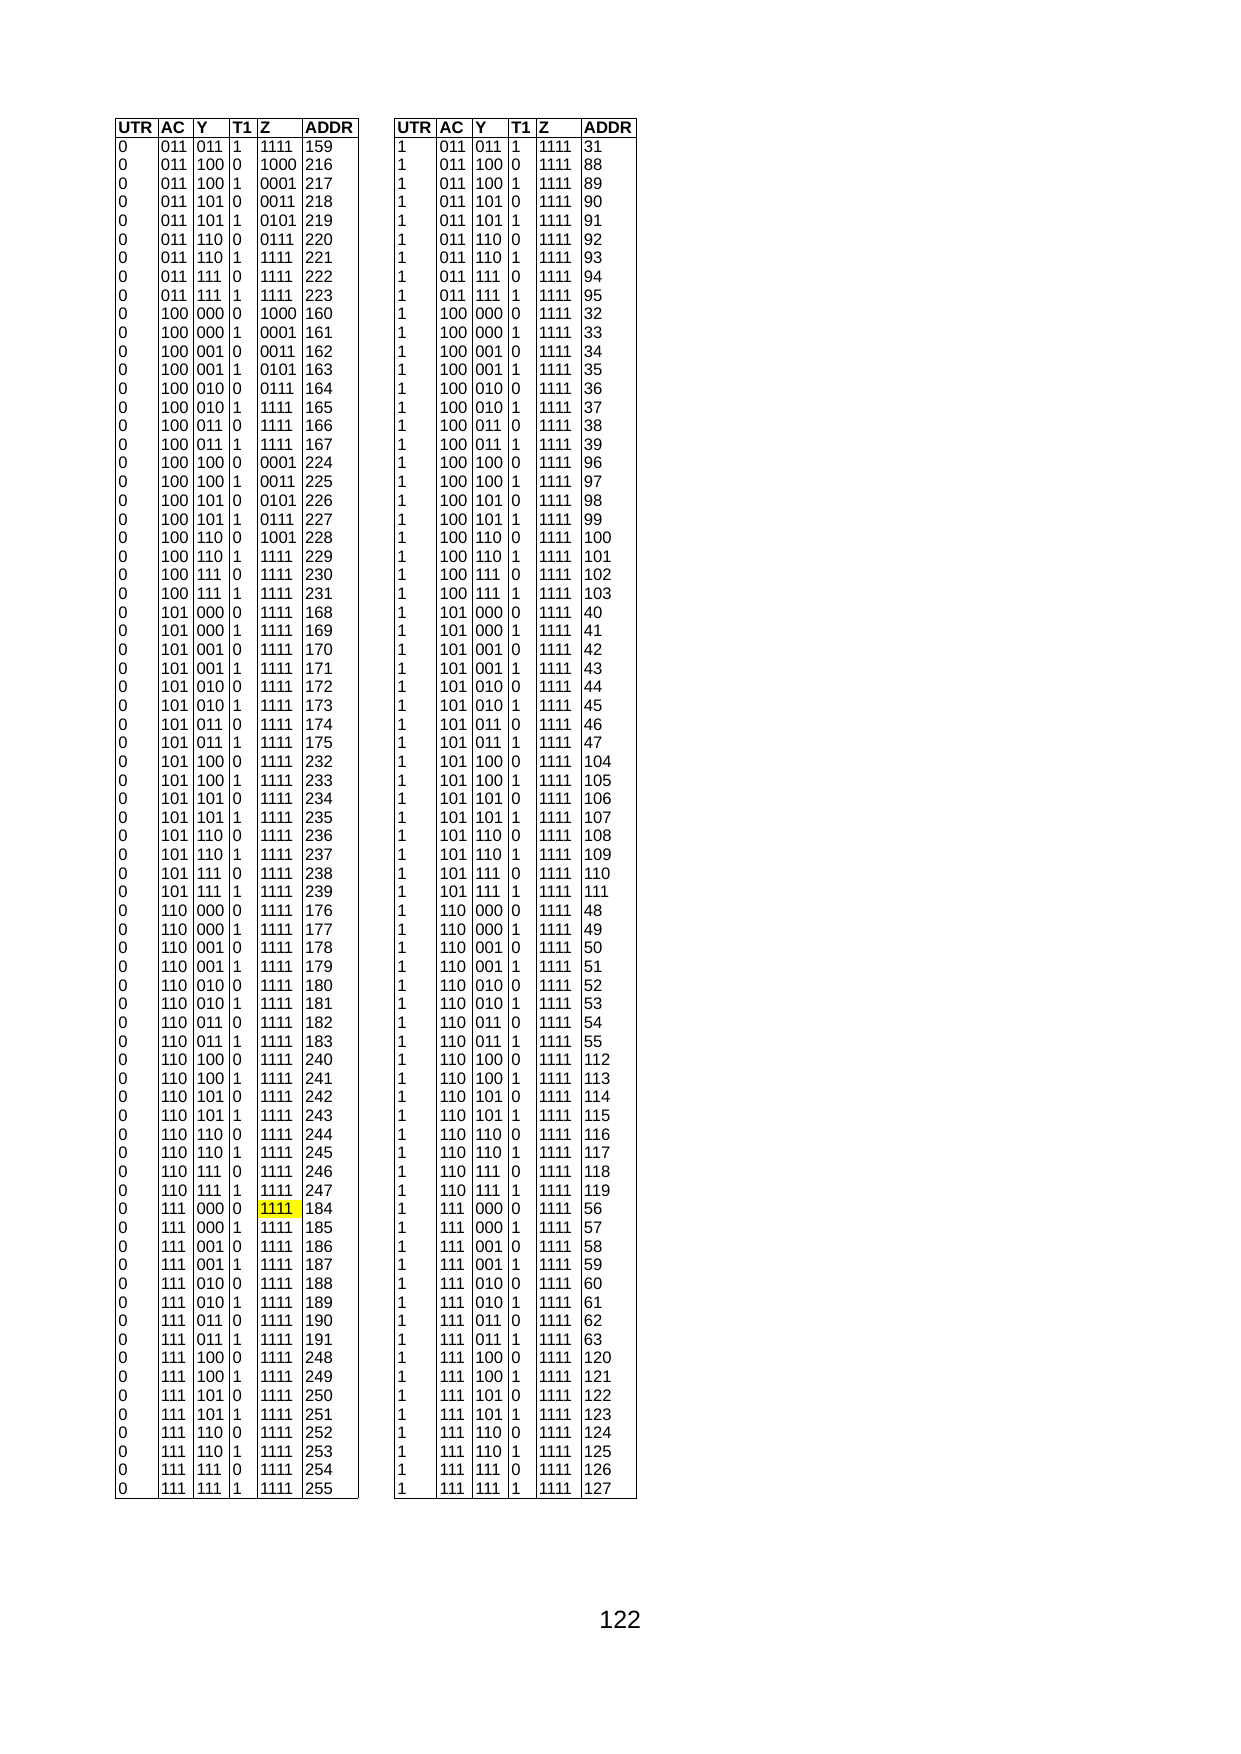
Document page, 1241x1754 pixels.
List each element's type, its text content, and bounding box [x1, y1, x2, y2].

table_cell 1111 [258, 622, 302, 640]
table_cell 1111 [537, 640, 581, 659]
table_cell 1111 [258, 584, 302, 603]
table_cell 0 [230, 603, 257, 622]
table_cell 000 [473, 603, 508, 622]
table_cell 100 [437, 361, 472, 379]
table_cell [359, 1013, 394, 1032]
table_cell 001 [473, 361, 508, 379]
table_cell 1111 [537, 379, 581, 398]
table_cell 1 [395, 640, 436, 659]
table_cell 1 [395, 1106, 436, 1125]
table_cell 0011 [258, 342, 302, 361]
table_cell 1 [395, 1237, 436, 1256]
table_cell 0 [116, 1106, 158, 1125]
table_header UTR [116, 119, 158, 137]
table_cell 111 [194, 1479, 229, 1498]
table_cell 216 [303, 156, 358, 174]
table_cell 0 [230, 752, 257, 771]
table_cell 167 [303, 435, 358, 454]
table_cell 0 [116, 1442, 158, 1461]
table_cell 1111 [537, 491, 581, 510]
table_cell 40 [582, 603, 636, 622]
table_cell 0 [116, 454, 158, 472]
table_cell 115 [582, 1106, 636, 1125]
table_cell 170 [303, 640, 358, 659]
table_cell 229 [303, 547, 358, 566]
table_cell 000 [473, 305, 508, 323]
table_cell 163 [303, 361, 358, 379]
table_cell 1111 [258, 566, 302, 584]
table_cell 0 [509, 1237, 536, 1256]
table_cell 0 [116, 1032, 158, 1051]
table_cell 1 [509, 1442, 536, 1461]
table_cell 0 [116, 156, 158, 174]
table_cell 0 [230, 1237, 257, 1256]
table_cell 1111 [537, 398, 581, 417]
table_cell 183 [303, 1032, 358, 1051]
table_cell 110 [582, 864, 636, 883]
table_cell 177 [303, 920, 358, 939]
table_cell 100 [159, 547, 193, 566]
table_cell 001 [473, 939, 508, 957]
table_cell 0 [116, 379, 158, 398]
table_cell 0 [116, 323, 158, 342]
table_cell 1 [509, 510, 536, 528]
table_cell 000 [194, 920, 229, 939]
table_cell 1111 [537, 547, 581, 566]
table_cell 1111 [537, 957, 581, 976]
table_cell 1 [395, 790, 436, 808]
table_cell 010 [194, 995, 229, 1013]
table_cell 111 [194, 864, 229, 883]
table_cell 100 [437, 379, 472, 398]
table_cell 110 [159, 1125, 193, 1144]
table_cell [359, 305, 394, 323]
table_cell 0 [509, 268, 536, 286]
table_cell 0 [116, 976, 158, 994]
table_cell 1111 [258, 734, 302, 752]
table_cell 0 [230, 1386, 257, 1405]
table_cell 001 [194, 1256, 229, 1274]
table_cell 011 [194, 435, 229, 454]
table_cell 1 [509, 1106, 536, 1125]
table_cell 100 [194, 156, 229, 174]
table_cell 110 [159, 957, 193, 976]
table_cell 1111 [258, 883, 302, 901]
table_cell 001 [473, 957, 508, 976]
table_cell 0 [116, 398, 158, 417]
table_cell 1 [230, 808, 257, 827]
table_cell 0 [509, 603, 536, 622]
table_cell 100 [437, 529, 472, 547]
table_cell 49 [582, 920, 636, 939]
table_cell 1 [395, 1405, 436, 1423]
table_cell 1 [395, 1013, 436, 1032]
table_cell [359, 547, 394, 566]
table_cell 217 [303, 174, 358, 193]
table_cell 0 [116, 640, 158, 659]
table_cell 100 [159, 566, 193, 584]
table_cell 1 [230, 1368, 257, 1386]
table_cell 111 [437, 1424, 472, 1442]
table_cell 011 [473, 435, 508, 454]
table_cell 110 [437, 1144, 472, 1162]
table_cell 1111 [258, 939, 302, 957]
table_cell 011 [194, 1330, 229, 1349]
table_cell 1 [395, 883, 436, 901]
table_cell 95 [582, 286, 636, 305]
table_cell 1 [230, 883, 257, 901]
table_cell 101 [473, 808, 508, 827]
table_cell 101 [437, 659, 472, 678]
table_cell 0 [116, 584, 158, 603]
table_cell [359, 1274, 394, 1293]
table_cell 0 [230, 939, 257, 957]
table_cell 100 [159, 454, 193, 472]
table_cell 1111 [537, 305, 581, 323]
table_cell 188 [303, 1274, 358, 1293]
table_cell 0 [230, 342, 257, 361]
table_cell [359, 1349, 394, 1367]
table_cell 60 [582, 1274, 636, 1293]
table_cell 011 [159, 268, 193, 286]
table_cell 111 [437, 1218, 472, 1237]
table_cell 162 [303, 342, 358, 361]
table_cell 1111 [537, 845, 581, 864]
table_cell 100 [159, 435, 193, 454]
table_cell 88 [582, 156, 636, 174]
table_cell [359, 529, 394, 547]
table_cell 101 [473, 1088, 508, 1106]
table_cell 1111 [258, 995, 302, 1013]
table_cell 59 [582, 1256, 636, 1274]
table_cell [359, 864, 394, 883]
table_cell 251 [303, 1405, 358, 1423]
table_cell 111 [437, 1386, 472, 1405]
table_cell 57 [582, 1218, 636, 1237]
table_cell 44 [582, 678, 636, 696]
table_cell 000 [194, 603, 229, 622]
table_cell 1111 [537, 417, 581, 435]
table_cell 101 [159, 827, 193, 845]
table_cell 1111 [537, 1088, 581, 1106]
table_cell 1111 [537, 1330, 581, 1349]
table_cell 1111 [537, 827, 581, 845]
table_cell 0 [116, 1237, 158, 1256]
table_cell 1 [230, 1405, 257, 1423]
table_cell [359, 696, 394, 715]
table_cell [359, 454, 394, 472]
table_cell 0 [230, 156, 257, 174]
table_cell [359, 510, 394, 528]
table_cell 101 [159, 696, 193, 715]
table_cell 176 [303, 901, 358, 920]
table_cell 237 [303, 845, 358, 864]
table_cell 0 [509, 678, 536, 696]
table_cell 1 [395, 1200, 436, 1218]
table_cell 100 [582, 529, 636, 547]
table_cell 110 [473, 547, 508, 566]
table_cell 1111 [258, 398, 302, 417]
table_cell 110 [159, 939, 193, 957]
table_cell [359, 752, 394, 771]
table_cell 97 [582, 473, 636, 491]
table_cell 111 [437, 1442, 472, 1461]
table_cell 126 [582, 1461, 636, 1479]
table_cell 1111 [537, 1274, 581, 1293]
table_cell 125 [582, 1442, 636, 1461]
table_cell 1111 [537, 1218, 581, 1237]
table_cell 0 [509, 1163, 536, 1181]
table_cell 1111 [258, 1200, 302, 1218]
table_cell 1 [395, 435, 436, 454]
table_cell 1111 [258, 1144, 302, 1162]
table_cell 0 [116, 1069, 158, 1088]
table_cell 38 [582, 417, 636, 435]
table_cell 0111 [258, 230, 302, 249]
table_cell 000 [194, 305, 229, 323]
table_cell 107 [582, 808, 636, 827]
table_cell 1 [395, 417, 436, 435]
table_cell 39 [582, 435, 636, 454]
table_cell 110 [159, 1051, 193, 1069]
table_cell 1 [230, 547, 257, 566]
table_cell 011 [194, 138, 229, 156]
table_cell 111 [194, 268, 229, 286]
table_cell 173 [303, 696, 358, 715]
table_cell 1 [230, 659, 257, 678]
table_cell 168 [303, 603, 358, 622]
table_cell [359, 1163, 394, 1181]
table_cell 010 [473, 379, 508, 398]
table_cell 111 [473, 1181, 508, 1200]
table_cell 110 [159, 1032, 193, 1051]
table_cell 110 [473, 529, 508, 547]
table_cell 223 [303, 286, 358, 305]
table_cell 0 [116, 734, 158, 752]
table_cell 186 [303, 1237, 358, 1256]
table_cell 108 [582, 827, 636, 845]
table_cell 100 [159, 417, 193, 435]
table_cell [359, 417, 394, 435]
table_cell 31 [582, 138, 636, 156]
table_cell 100 [437, 584, 472, 603]
table_cell 1111 [537, 1424, 581, 1442]
table_cell 1111 [537, 808, 581, 827]
table_cell 1000 [258, 305, 302, 323]
table_cell 0 [116, 1181, 158, 1200]
table_cell 254 [303, 1461, 358, 1479]
table_cell 100 [473, 454, 508, 472]
table_cell 111 [473, 864, 508, 883]
table_cell 011 [473, 138, 508, 156]
table_cell 1111 [258, 1088, 302, 1106]
table_cell 101 [473, 1106, 508, 1125]
table_cell [359, 920, 394, 939]
table_cell 0 [116, 529, 158, 547]
table_cell 164 [303, 379, 358, 398]
table_cell 0 [230, 678, 257, 696]
table_cell 101 [194, 808, 229, 827]
table_header AC [437, 119, 472, 137]
table_cell 110 [437, 901, 472, 920]
table_cell 1111 [537, 1405, 581, 1423]
table_cell 0 [509, 156, 536, 174]
table_cell 1 [395, 845, 436, 864]
table_cell 100 [437, 566, 472, 584]
table_cell 0 [230, 901, 257, 920]
table_cell 1111 [258, 1013, 302, 1032]
table_cell 1111 [258, 1069, 302, 1088]
table_cell 1 [509, 659, 536, 678]
table_cell 0 [230, 305, 257, 323]
table_cell [359, 491, 394, 510]
table_cell 110 [159, 1144, 193, 1162]
table_cell 1 [395, 454, 436, 472]
table_cell 110 [194, 230, 229, 249]
table_cell 33 [582, 323, 636, 342]
table_cell 179 [303, 957, 358, 976]
table_cell 010 [473, 1274, 508, 1293]
table_cell 1 [395, 566, 436, 584]
table_cell 239 [303, 883, 358, 901]
table_cell 1111 [537, 864, 581, 883]
table_cell 1111 [258, 640, 302, 659]
table_cell [359, 734, 394, 752]
table_cell 1 [395, 249, 436, 267]
table_cell 100 [159, 473, 193, 491]
table_cell 0 [509, 1088, 536, 1106]
table_cell 100 [437, 398, 472, 417]
table_cell 1 [509, 957, 536, 976]
table_cell 1 [230, 249, 257, 267]
table_cell 100 [437, 305, 472, 323]
table_cell 011 [159, 249, 193, 267]
table_cell 120 [582, 1349, 636, 1367]
table_cell 1111 [537, 1237, 581, 1256]
table_cell 111 [194, 584, 229, 603]
table_cell 1 [509, 1368, 536, 1386]
table_cell 124 [582, 1424, 636, 1442]
table_cell 0 [116, 1051, 158, 1069]
table_cell 1 [395, 808, 436, 827]
table_cell 101 [194, 510, 229, 528]
table_cell [359, 1237, 394, 1256]
table_cell 1111 [537, 1106, 581, 1125]
table_cell 100 [473, 1051, 508, 1069]
table_cell 1 [395, 510, 436, 528]
table_cell 111 [194, 1163, 229, 1181]
table_cell 111 [159, 1330, 193, 1349]
table_cell 100 [437, 342, 472, 361]
table_cell 111 [159, 1256, 193, 1274]
table_cell 248 [303, 1349, 358, 1367]
table_cell 37 [582, 398, 636, 417]
table_cell 0 [230, 417, 257, 435]
table_cell 1 [230, 1442, 257, 1461]
table_cell 111 [194, 286, 229, 305]
table_cell [359, 957, 394, 976]
table_cell 100 [473, 473, 508, 491]
table_cell 0011 [258, 473, 302, 491]
table_cell 0 [509, 193, 536, 211]
table_cell 000 [473, 1200, 508, 1218]
table_cell [359, 1442, 394, 1461]
table_cell 1 [509, 1293, 536, 1312]
table_cell 111 [437, 1200, 472, 1218]
table_cell 1 [230, 1330, 257, 1349]
table_cell 0 [509, 640, 536, 659]
table_cell 1111 [537, 976, 581, 994]
table_cell 42 [582, 640, 636, 659]
table_cell 0 [116, 920, 158, 939]
table_cell 1111 [537, 1368, 581, 1386]
table_cell 100 [473, 771, 508, 789]
table_cell 1111 [258, 1125, 302, 1144]
table_cell 0 [509, 1125, 536, 1144]
table_cell 1 [509, 584, 536, 603]
table_cell 101 [159, 845, 193, 864]
table_cell 100 [437, 510, 472, 528]
table_cell 1111 [537, 1386, 581, 1405]
table_cell 1 [395, 342, 436, 361]
table_cell 1 [509, 883, 536, 901]
table_cell 0 [230, 230, 257, 249]
table_cell [359, 808, 394, 827]
table_cell 001 [473, 1237, 508, 1256]
table_cell 1 [395, 864, 436, 883]
table_cell 1111 [258, 976, 302, 994]
table_cell 1 [395, 584, 436, 603]
table_cell [359, 1368, 394, 1386]
table_cell 1 [395, 1293, 436, 1312]
table_cell 011 [437, 156, 472, 174]
table_cell 1 [509, 845, 536, 864]
table_cell 0 [116, 696, 158, 715]
table_cell 1111 [537, 771, 581, 789]
table_cell [359, 622, 394, 640]
table_cell 1111 [537, 1349, 581, 1367]
table_cell 1 [230, 696, 257, 715]
table_cell [359, 379, 394, 398]
table_cell 1111 [258, 1330, 302, 1349]
table_cell 1111 [537, 1013, 581, 1032]
table_cell 100 [437, 491, 472, 510]
table_cell 0 [230, 193, 257, 211]
table_cell 101 [437, 752, 472, 771]
table_cell 1 [395, 771, 436, 789]
table_cell 111 [194, 566, 229, 584]
table_cell 011 [159, 193, 193, 211]
table_cell 1 [395, 305, 436, 323]
table_cell 101 [437, 864, 472, 883]
table_cell [359, 193, 394, 211]
table_cell 110 [473, 845, 508, 864]
table_cell 101 [159, 771, 193, 789]
table_cell 1 [509, 1405, 536, 1423]
table_cell [359, 1386, 394, 1405]
table_cell 110 [194, 529, 229, 547]
table_cell 010 [194, 696, 229, 715]
table_cell 1 [230, 995, 257, 1013]
table_cell 58 [582, 1237, 636, 1256]
table_cell 1 [395, 529, 436, 547]
table_cell 101 [437, 622, 472, 640]
table_cell 0 [116, 1461, 158, 1479]
table_cell 100 [473, 1349, 508, 1367]
table_cell 100 [437, 323, 472, 342]
table_cell 100 [473, 1368, 508, 1386]
table_cell 0 [116, 1088, 158, 1106]
table_cell 56 [582, 1200, 636, 1218]
table_cell 101 [194, 193, 229, 211]
table_cell 0 [116, 1386, 158, 1405]
table_cell 100 [194, 1368, 229, 1386]
table_cell 1 [395, 827, 436, 845]
table_cell [359, 603, 394, 622]
table_cell 110 [473, 1424, 508, 1442]
table_cell 101 [159, 734, 193, 752]
table_cell 110 [159, 1106, 193, 1125]
table_cell 110 [159, 1163, 193, 1181]
table_cell 001 [194, 342, 229, 361]
table_cell 1 [395, 323, 436, 342]
table_cell 1 [509, 1144, 536, 1162]
table_cell 1 [395, 379, 436, 398]
table_cell [359, 1200, 394, 1218]
table_cell 1 [395, 1461, 436, 1479]
table_cell 46 [582, 715, 636, 733]
table_header Y [473, 119, 508, 137]
table_cell 101 [194, 1386, 229, 1405]
table_cell 0001 [258, 174, 302, 193]
table_cell 159 [303, 138, 358, 156]
table_cell 0 [509, 454, 536, 472]
table_cell 001 [473, 659, 508, 678]
table_cell 1111 [537, 1256, 581, 1274]
table_cell 101 [473, 1386, 508, 1405]
table_cell 000 [194, 323, 229, 342]
table_cell 0 [509, 1200, 536, 1218]
table_cell 111 [473, 1479, 508, 1498]
table_cell 100 [473, 156, 508, 174]
table_cell 0101 [258, 211, 302, 230]
table_cell 113 [582, 1069, 636, 1088]
table_cell 111 [159, 1424, 193, 1442]
table_cell 1 [395, 1479, 436, 1498]
table_cell 1111 [537, 435, 581, 454]
table_cell 100 [159, 323, 193, 342]
table_cell 226 [303, 491, 358, 510]
table_cell 0 [509, 342, 536, 361]
table_cell 1111 [258, 1461, 302, 1479]
table_cell 0 [116, 1424, 158, 1442]
table_cell 0 [116, 249, 158, 267]
table_cell 011 [159, 138, 193, 156]
table_cell 1 [509, 249, 536, 267]
table_cell 1 [509, 286, 536, 305]
table_cell 1 [395, 1312, 436, 1330]
table_cell 182 [303, 1013, 358, 1032]
table_cell 92 [582, 230, 636, 249]
table_cell 0 [116, 211, 158, 230]
table_cell 250 [303, 1386, 358, 1405]
table_cell 1 [395, 1218, 436, 1237]
table_cell 101 [473, 211, 508, 230]
table_cell [359, 790, 394, 808]
table_cell 1 [395, 1051, 436, 1069]
table_cell 222 [303, 268, 358, 286]
table_cell 1111 [537, 1125, 581, 1144]
table_cell 010 [194, 398, 229, 417]
table_cell 011 [159, 230, 193, 249]
table_cell 110 [159, 1181, 193, 1200]
table_cell 0 [116, 174, 158, 193]
table_cell 221 [303, 249, 358, 267]
table_cell 171 [303, 659, 358, 678]
table_cell 1 [395, 1069, 436, 1088]
table_cell 1111 [537, 156, 581, 174]
table_cell 110 [194, 1144, 229, 1162]
table_cell 1111 [258, 790, 302, 808]
table_cell 1 [509, 1256, 536, 1274]
table_cell 1 [230, 211, 257, 230]
table_cell 122 [582, 1386, 636, 1405]
table_cell 0 [509, 864, 536, 883]
table_cell 001 [194, 659, 229, 678]
table_cell 32 [582, 305, 636, 323]
table_cell 1111 [537, 323, 581, 342]
table_cell 0 [116, 622, 158, 640]
table_cell 100 [194, 454, 229, 472]
table_cell 0 [116, 1218, 158, 1237]
table_cell 112 [582, 1051, 636, 1069]
table_cell [359, 715, 394, 733]
table_cell 1 [395, 734, 436, 752]
table_cell [359, 1312, 394, 1330]
table_cell 61 [582, 1293, 636, 1312]
table_header ADDR [303, 119, 358, 137]
table_cell 110 [473, 249, 508, 267]
table_cell 1111 [258, 696, 302, 715]
table_cell [359, 268, 394, 286]
table_cell 1111 [258, 1237, 302, 1256]
table_cell 0 [116, 1274, 158, 1293]
table_cell 0 [230, 1051, 257, 1069]
table_cell 116 [582, 1125, 636, 1144]
table_cell 010 [194, 379, 229, 398]
table_cell 111 [159, 1461, 193, 1479]
table_cell 0 [116, 678, 158, 696]
table_cell 111 [473, 286, 508, 305]
table_cell 55 [582, 1032, 636, 1051]
table_cell 0 [116, 566, 158, 584]
table_cell 0 [509, 752, 536, 771]
table_cell 1111 [537, 920, 581, 939]
table_cell 234 [303, 790, 358, 808]
table_cell 010 [473, 678, 508, 696]
table_cell 232 [303, 752, 358, 771]
table_cell 1111 [258, 845, 302, 864]
table_cell 0101 [258, 491, 302, 510]
table_cell 100 [437, 473, 472, 491]
table_cell 0 [509, 1386, 536, 1405]
table_cell 1111 [537, 883, 581, 901]
table_cell 218 [303, 193, 358, 211]
table_cell 011 [437, 230, 472, 249]
table_cell 1 [230, 771, 257, 789]
table_cell 123 [582, 1405, 636, 1423]
table_cell 1111 [258, 1424, 302, 1442]
table_cell [359, 771, 394, 789]
table_cell 1111 [258, 1032, 302, 1051]
table_cell 0 [509, 230, 536, 249]
table_cell 110 [437, 1125, 472, 1144]
table_cell 1111 [537, 995, 581, 1013]
table_cell [359, 1256, 394, 1274]
table_cell 0 [230, 379, 257, 398]
table_cell 101 [473, 491, 508, 510]
table_cell 0 [116, 491, 158, 510]
table_cell 111 [159, 1200, 193, 1218]
table_cell 1 [395, 957, 436, 976]
table_cell 241 [303, 1069, 358, 1088]
table_cell 100 [159, 342, 193, 361]
table_cell 1111 [258, 1312, 302, 1330]
table_cell 0 [230, 827, 257, 845]
table_cell 118 [582, 1163, 636, 1181]
table_cell 0 [116, 659, 158, 678]
table_cell 1 [509, 1069, 536, 1088]
table_cell 0 [116, 883, 158, 901]
table_cell 106 [582, 790, 636, 808]
table_cell 111 [473, 1461, 508, 1479]
table_cell 111 [473, 566, 508, 584]
table_cell 1111 [258, 752, 302, 771]
table_cell 001 [473, 1256, 508, 1274]
table_cell 231 [303, 584, 358, 603]
table_cell 1111 [537, 584, 581, 603]
table_cell 105 [582, 771, 636, 789]
table_cell 227 [303, 510, 358, 528]
table_cell 1111 [258, 1051, 302, 1069]
table_cell 1001 [258, 529, 302, 547]
table_cell 1 [230, 1106, 257, 1125]
table_cell 101 [473, 510, 508, 528]
table_cell 47 [582, 734, 636, 752]
table_cell 1111 [537, 1144, 581, 1162]
table_cell 0 [509, 1051, 536, 1069]
table_cell 101 [437, 734, 472, 752]
table_cell 1111 [258, 1274, 302, 1293]
table_cell 1 [395, 286, 436, 305]
table_cell 1 [395, 547, 436, 566]
table_cell 253 [303, 1442, 358, 1461]
table_cell 0 [116, 1293, 158, 1312]
table_cell 100 [159, 305, 193, 323]
table_cell 0 [116, 1200, 158, 1218]
table_cell 101 [194, 491, 229, 510]
table_cell 101 [437, 790, 472, 808]
table_cell 101 [582, 547, 636, 566]
table_cell 1 [395, 1442, 436, 1461]
table_cell 101 [437, 696, 472, 715]
table_cell 1111 [537, 361, 581, 379]
table_cell 100 [473, 1069, 508, 1088]
table_cell 000 [473, 901, 508, 920]
table_cell [359, 1125, 394, 1144]
table_cell 225 [303, 473, 358, 491]
table_cell 1111 [537, 696, 581, 715]
table_cell 1111 [258, 249, 302, 267]
table_cell 1 [230, 957, 257, 976]
table_cell [359, 473, 394, 491]
table_cell 1 [230, 845, 257, 864]
table_cell 1000 [258, 156, 302, 174]
table_cell 62 [582, 1312, 636, 1330]
table_cell 111 [437, 1349, 472, 1367]
table_cell 1 [395, 268, 436, 286]
table_cell 1111 [537, 1181, 581, 1200]
table_cell 1111 [258, 1405, 302, 1423]
table_cell 1 [395, 211, 436, 230]
table_cell 101 [473, 1405, 508, 1423]
table_cell 011 [159, 174, 193, 193]
table_cell 101 [159, 678, 193, 696]
table_cell 1 [395, 752, 436, 771]
table_cell 0 [116, 1125, 158, 1144]
table_cell 1111 [537, 286, 581, 305]
table_cell 0 [116, 995, 158, 1013]
table_cell 175 [303, 734, 358, 752]
table_cell 0 [230, 1163, 257, 1181]
table_cell 255 [303, 1479, 358, 1498]
table_cell 1 [509, 995, 536, 1013]
table_cell 101 [159, 864, 193, 883]
table_cell 101 [194, 790, 229, 808]
table_cell 0 [116, 864, 158, 883]
table_cell 1 [509, 696, 536, 715]
table_cell [359, 1330, 394, 1349]
table_cell 101 [194, 211, 229, 230]
table_cell 1 [509, 734, 536, 752]
table_cell 110 [473, 230, 508, 249]
table_cell [359, 249, 394, 267]
table_cell 0 [116, 342, 158, 361]
table_cell 0001 [258, 323, 302, 342]
table_cell 1111 [537, 193, 581, 211]
table_cell 1111 [258, 1479, 302, 1498]
table_cell 110 [473, 827, 508, 845]
table_cell 100 [194, 1069, 229, 1088]
table_cell [359, 1479, 394, 1498]
table_cell 89 [582, 174, 636, 193]
table_cell 110 [194, 845, 229, 864]
table_cell 0 [116, 361, 158, 379]
table_cell 111 [159, 1386, 193, 1405]
table_cell 0 [116, 1479, 158, 1498]
table_cell 000 [194, 901, 229, 920]
table_cell 1 [509, 771, 536, 789]
table_cell 101 [159, 640, 193, 659]
table_cell 011 [437, 268, 472, 286]
table_cell 0 [509, 790, 536, 808]
table_cell [359, 827, 394, 845]
table_cell 0 [230, 640, 257, 659]
table_cell 011 [194, 417, 229, 435]
table_cell 001 [473, 342, 508, 361]
table_cell 0 [509, 827, 536, 845]
table_cell 101 [159, 715, 193, 733]
table_cell [359, 845, 394, 864]
table_cell 0 [116, 845, 158, 864]
table_cell 0 [230, 976, 257, 994]
table_cell 1 [230, 1479, 257, 1498]
table_cell [359, 230, 394, 249]
table_cell 54 [582, 1013, 636, 1032]
table_cell 1111 [537, 342, 581, 361]
table_cell 100 [194, 771, 229, 789]
table_cell 1 [395, 715, 436, 733]
table_cell 1 [509, 547, 536, 566]
table_cell 104 [582, 752, 636, 771]
table_cell 1111 [537, 678, 581, 696]
table_cell 001 [194, 939, 229, 957]
table_cell 1 [395, 1424, 436, 1442]
table_cell 189 [303, 1293, 358, 1312]
table_cell 0 [230, 268, 257, 286]
table_cell 110 [194, 249, 229, 267]
table_cell 1 [230, 1144, 257, 1162]
table_cell [359, 1051, 394, 1069]
table_cell 45 [582, 696, 636, 715]
table_cell 101 [159, 752, 193, 771]
table_cell 0 [509, 976, 536, 994]
table_cell 1 [230, 286, 257, 305]
table_cell 111 [437, 1312, 472, 1330]
table_cell 0 [230, 1013, 257, 1032]
table_cell 011 [159, 156, 193, 174]
table_cell 1111 [537, 939, 581, 957]
table_cell [359, 156, 394, 174]
table_cell 1111 [258, 417, 302, 435]
table_cell 1111 [537, 1312, 581, 1330]
table_header ADDR [582, 119, 636, 137]
table_cell 111 [582, 883, 636, 901]
table_cell 1 [230, 398, 257, 417]
table_cell 1 [509, 1218, 536, 1237]
table_cell 1 [509, 361, 536, 379]
table_cell 98 [582, 491, 636, 510]
table_cell 111 [437, 1237, 472, 1256]
table_cell [359, 1032, 394, 1051]
table_cell 010 [473, 976, 508, 994]
table_header [359, 118, 394, 137]
table_cell 1 [395, 995, 436, 1013]
table_cell 0 [509, 1013, 536, 1032]
table_cell 110 [159, 976, 193, 994]
table_cell 011 [473, 1312, 508, 1330]
table_cell 0 [116, 771, 158, 789]
table_header Z [258, 119, 302, 137]
table_cell 1111 [537, 715, 581, 733]
table_cell 110 [159, 1013, 193, 1032]
table_cell 111 [437, 1479, 472, 1498]
table_cell 0 [230, 491, 257, 510]
table_cell 0 [116, 1405, 158, 1423]
table_cell 187 [303, 1256, 358, 1274]
table_cell 1111 [258, 286, 302, 305]
table_cell 0101 [258, 361, 302, 379]
table_cell 1 [509, 435, 536, 454]
table_cell 011 [437, 211, 472, 230]
table_cell 1 [230, 435, 257, 454]
table_cell 247 [303, 1181, 358, 1200]
table_cell 191 [303, 1330, 358, 1349]
table_cell 1111 [258, 715, 302, 733]
table_cell 0 [116, 715, 158, 733]
table_cell 101 [437, 640, 472, 659]
table_cell [359, 584, 394, 603]
table_cell 111 [159, 1368, 193, 1386]
table_cell 111 [159, 1349, 193, 1367]
table_cell 48 [582, 901, 636, 920]
table_header T1 [230, 119, 257, 137]
table_cell 1111 [537, 249, 581, 267]
table_cell 1111 [258, 901, 302, 920]
table_cell 111 [437, 1274, 472, 1293]
table_cell 111 [437, 1256, 472, 1274]
table_cell 000 [194, 1200, 229, 1218]
table_cell 36 [582, 379, 636, 398]
table_cell 1 [395, 696, 436, 715]
table_cell 001 [194, 1237, 229, 1256]
table_cell 0 [116, 1330, 158, 1349]
table_cell 011 [437, 249, 472, 267]
table_cell 1 [230, 174, 257, 193]
table_cell 0 [116, 1144, 158, 1162]
table_cell 110 [437, 1181, 472, 1200]
table_cell 0 [230, 529, 257, 547]
table_cell 1111 [258, 1386, 302, 1405]
table_cell 100 [437, 435, 472, 454]
table_cell 1 [230, 1218, 257, 1237]
table_cell 111 [159, 1218, 193, 1237]
table_cell 101 [159, 603, 193, 622]
table_cell 110 [437, 1051, 472, 1069]
table_cell 94 [582, 268, 636, 286]
table_cell 103 [582, 584, 636, 603]
table_cell 0 [116, 138, 158, 156]
table_cell 0 [116, 435, 158, 454]
table_cell 101 [437, 808, 472, 827]
table_cell 010 [194, 678, 229, 696]
table_cell 011 [159, 286, 193, 305]
table_cell 0 [230, 864, 257, 883]
table_cell 0 [116, 1349, 158, 1367]
table_cell 111 [473, 268, 508, 286]
table_cell 011 [473, 1013, 508, 1032]
table_cell 174 [303, 715, 358, 733]
table_cell 1111 [537, 1461, 581, 1479]
table_cell 111 [437, 1293, 472, 1312]
table_cell 0 [230, 454, 257, 472]
table_cell 1 [395, 920, 436, 939]
table_cell 160 [303, 305, 358, 323]
table_cell 1 [230, 920, 257, 939]
table_cell 0 [509, 901, 536, 920]
table_cell 1111 [537, 454, 581, 472]
table_cell 110 [194, 1424, 229, 1442]
table_cell 0 [116, 790, 158, 808]
table_cell 111 [159, 1442, 193, 1461]
table_cell 111 [159, 1293, 193, 1312]
table_cell 111 [159, 1274, 193, 1293]
table_cell 43 [582, 659, 636, 678]
table_cell 010 [473, 696, 508, 715]
table_cell 100 [437, 454, 472, 472]
table_cell 0 [509, 529, 536, 547]
table_cell 0 [230, 1125, 257, 1144]
table_cell 127 [582, 1479, 636, 1498]
table_cell 1 [230, 1181, 257, 1200]
table_cell 0 [116, 1256, 158, 1274]
table_cell 90 [582, 193, 636, 211]
table_cell [359, 1461, 394, 1479]
table_cell 63 [582, 1330, 636, 1349]
table_cell [359, 1405, 394, 1423]
table_cell 1 [395, 174, 436, 193]
table_cell 1 [395, 156, 436, 174]
table_cell 1 [395, 1125, 436, 1144]
table_cell 100 [159, 510, 193, 528]
table_cell 000 [194, 1218, 229, 1237]
table_cell 228 [303, 529, 358, 547]
table_cell 1 [230, 1032, 257, 1051]
table_cell 100 [437, 417, 472, 435]
table_cell 100 [473, 752, 508, 771]
table_cell 111 [473, 584, 508, 603]
table_cell 001 [194, 361, 229, 379]
table_cell 1 [395, 1256, 436, 1274]
table_cell 1111 [537, 622, 581, 640]
table_cell 242 [303, 1088, 358, 1106]
table_cell 0 [116, 808, 158, 827]
table_cell 1 [395, 1088, 436, 1106]
table_cell 1111 [258, 1256, 302, 1274]
table_cell 1 [395, 491, 436, 510]
table_cell 1 [395, 1181, 436, 1200]
table_cell 41 [582, 622, 636, 640]
table_cell 111 [473, 883, 508, 901]
table_cell 1 [509, 622, 536, 640]
table_cell [359, 995, 394, 1013]
table_cell 0 [509, 491, 536, 510]
table_cell 1111 [258, 771, 302, 789]
table_cell 101 [437, 771, 472, 789]
table_cell 1 [395, 1386, 436, 1405]
table_cell 101 [159, 808, 193, 827]
table_cell 1111 [258, 435, 302, 454]
table_cell 011 [437, 174, 472, 193]
table_cell 1111 [258, 1163, 302, 1181]
table_cell 111 [437, 1368, 472, 1386]
table_cell 111 [159, 1312, 193, 1330]
table_cell 010 [194, 1274, 229, 1293]
table_cell 101 [437, 883, 472, 901]
table_cell 1 [230, 138, 257, 156]
table_cell 252 [303, 1424, 358, 1442]
table_cell 1111 [537, 230, 581, 249]
table_cell 011 [194, 715, 229, 733]
table_cell 1 [395, 659, 436, 678]
table_cell 0 [116, 603, 158, 622]
table_cell 0111 [258, 379, 302, 398]
table_cell 1 [230, 1256, 257, 1274]
table_cell 100 [473, 174, 508, 193]
table_cell 110 [437, 957, 472, 976]
table_cell [359, 939, 394, 957]
table_cell 244 [303, 1125, 358, 1144]
table_cell 245 [303, 1144, 358, 1162]
table_cell 110 [194, 1125, 229, 1144]
table_cell 185 [303, 1218, 358, 1237]
table_cell 1111 [258, 1368, 302, 1386]
table_cell [359, 1424, 394, 1442]
table_cell 1111 [537, 1293, 581, 1312]
table_cell 1 [509, 138, 536, 156]
table_cell 169 [303, 622, 358, 640]
table_cell 1111 [258, 603, 302, 622]
table_cell 1 [395, 1032, 436, 1051]
table_cell [359, 1106, 394, 1125]
table_cell 0 [116, 827, 158, 845]
table_cell 0 [230, 566, 257, 584]
table_cell [359, 659, 394, 678]
table_cell 011 [473, 1330, 508, 1349]
table_cell 1 [395, 976, 436, 994]
table_cell 1111 [537, 734, 581, 752]
table_cell 1 [230, 1293, 257, 1312]
table_cell 011 [194, 734, 229, 752]
table_cell 1111 [258, 1442, 302, 1461]
table_cell 001 [194, 957, 229, 976]
table_cell [359, 1088, 394, 1106]
table_cell 1111 [537, 1163, 581, 1181]
table_cell 1 [395, 622, 436, 640]
table_cell 102 [582, 566, 636, 584]
table_cell 34 [582, 342, 636, 361]
table_cell 0 [509, 1312, 536, 1330]
table_cell 0 [509, 715, 536, 733]
table_cell 1 [230, 473, 257, 491]
table_cell 100 [159, 529, 193, 547]
table_cell 111 [437, 1461, 472, 1479]
table_cell 0 [116, 1312, 158, 1330]
table_cell 161 [303, 323, 358, 342]
table_cell 111 [159, 1237, 193, 1256]
table_cell 101 [437, 678, 472, 696]
table_cell 0 [116, 957, 158, 976]
table_cell 000 [473, 920, 508, 939]
table_cell 101 [159, 883, 193, 901]
table_cell 53 [582, 995, 636, 1013]
table_cell [359, 976, 394, 994]
table_cell 011 [437, 138, 472, 156]
table_cell 111 [473, 1163, 508, 1181]
table_cell [359, 1218, 394, 1237]
table_cell 0 [116, 230, 158, 249]
table_cell 101 [437, 715, 472, 733]
table_cell 121 [582, 1368, 636, 1386]
table_cell 0 [230, 715, 257, 733]
table_cell 1 [230, 734, 257, 752]
table_cell 1 [395, 1349, 436, 1367]
table_cell 1111 [537, 752, 581, 771]
table_cell 0 [116, 268, 158, 286]
table_cell 238 [303, 864, 358, 883]
table_header Y [194, 119, 229, 137]
table_cell 1111 [537, 1442, 581, 1461]
table_cell 1 [395, 603, 436, 622]
table_cell 0 [116, 901, 158, 920]
table_cell 011 [194, 1032, 229, 1051]
table_cell 100 [194, 1051, 229, 1069]
table_cell 1111 [258, 827, 302, 845]
table_cell 1 [395, 1144, 436, 1162]
table_cell 111 [437, 1330, 472, 1349]
table_cell 1 [509, 920, 536, 939]
table_cell [359, 1181, 394, 1200]
table_cell 0 [509, 1349, 536, 1367]
table_cell 184 [303, 1200, 358, 1218]
table_cell 1111 [258, 1181, 302, 1200]
table_cell 011 [194, 1013, 229, 1032]
table_cell 1111 [537, 1051, 581, 1069]
table_cell [359, 286, 394, 305]
table_cell 224 [303, 454, 358, 472]
table_cell 1 [509, 1181, 536, 1200]
table_cell 1 [230, 1069, 257, 1088]
table_cell 165 [303, 398, 358, 417]
table_cell 101 [437, 827, 472, 845]
table_cell 110 [194, 547, 229, 566]
table_cell 011 [473, 715, 508, 733]
table_cell 0 [230, 1424, 257, 1442]
table_cell 1111 [258, 864, 302, 883]
table_cell 110 [437, 939, 472, 957]
table_cell 0 [116, 286, 158, 305]
table_cell 1 [509, 398, 536, 417]
table_cell 1 [230, 622, 257, 640]
table_cell 1111 [258, 138, 302, 156]
table_cell 1111 [537, 174, 581, 193]
table_cell 52 [582, 976, 636, 994]
table_cell 1111 [537, 510, 581, 528]
table_cell 119 [582, 1181, 636, 1200]
table_cell 117 [582, 1144, 636, 1162]
table_cell 180 [303, 976, 358, 994]
table_cell 1111 [537, 901, 581, 920]
table_cell 001 [473, 640, 508, 659]
table_cell [359, 323, 394, 342]
table_cell 1 [509, 174, 536, 193]
table_cell 010 [194, 976, 229, 994]
table_cell 0011 [258, 193, 302, 211]
table_cell 011 [437, 193, 472, 211]
table_cell 110 [159, 1069, 193, 1088]
table_cell 172 [303, 678, 358, 696]
table_cell 220 [303, 230, 358, 249]
table_cell 100 [194, 1349, 229, 1367]
table_cell 0 [116, 510, 158, 528]
table_cell 101 [194, 1405, 229, 1423]
table_cell 1111 [258, 659, 302, 678]
table_cell 1 [395, 473, 436, 491]
table_cell 011 [473, 1032, 508, 1051]
table_cell 110 [437, 995, 472, 1013]
table_cell 110 [437, 1032, 472, 1051]
table_cell 000 [473, 323, 508, 342]
table_cell 110 [473, 1144, 508, 1162]
table_cell 1 [395, 193, 436, 211]
table_cell [359, 678, 394, 696]
table_cell [359, 174, 394, 193]
table_cell 1111 [537, 268, 581, 286]
table_cell 1111 [258, 547, 302, 566]
table_cell 110 [437, 1013, 472, 1032]
table_cell 1 [395, 230, 436, 249]
table_cell 100 [194, 473, 229, 491]
table_cell 1 [230, 361, 257, 379]
table_cell 35 [582, 361, 636, 379]
table_cell 110 [159, 1088, 193, 1106]
table_cell 0 [116, 1163, 158, 1181]
table_cell 236 [303, 827, 358, 845]
table_cell 1111 [258, 957, 302, 976]
table_cell 1111 [537, 603, 581, 622]
table_cell 1 [230, 584, 257, 603]
table_cell 1 [395, 138, 436, 156]
table_cell 1 [395, 678, 436, 696]
table_cell 230 [303, 566, 358, 584]
table_cell 1111 [537, 659, 581, 678]
table_cell [359, 137, 394, 156]
table_cell 1111 [258, 1293, 302, 1312]
table_cell 100 [159, 379, 193, 398]
table_cell 011 [159, 211, 193, 230]
table_cell 100 [437, 547, 472, 566]
table_cell 1111 [258, 1218, 302, 1237]
table_cell 1 [395, 1368, 436, 1386]
table_cell 233 [303, 771, 358, 789]
table_cell [359, 640, 394, 659]
table_cell 110 [473, 1442, 508, 1461]
table_cell 0 [230, 1461, 257, 1479]
table_cell 0 [509, 1274, 536, 1293]
table_cell 1111 [537, 566, 581, 584]
table_header Z [537, 119, 581, 137]
table_cell 0 [509, 566, 536, 584]
table_cell 50 [582, 939, 636, 957]
table_cell 111 [159, 1479, 193, 1498]
table_cell 1 [230, 510, 257, 528]
table_cell 110 [437, 920, 472, 939]
table_cell 100 [159, 584, 193, 603]
table_cell 1111 [258, 808, 302, 827]
table_cell 246 [303, 1163, 358, 1181]
table_cell 0 [230, 790, 257, 808]
table_cell 0 [116, 547, 158, 566]
table_cell 1 [395, 398, 436, 417]
table_cell [359, 1144, 394, 1162]
table_cell 000 [473, 622, 508, 640]
table_cell 1 [395, 1274, 436, 1293]
table_cell 1 [509, 323, 536, 342]
table_header T1 [509, 119, 536, 137]
table_cell 1 [230, 323, 257, 342]
table_cell 96 [582, 454, 636, 472]
table_cell 99 [582, 510, 636, 528]
table_cell 110 [437, 1106, 472, 1125]
table_cell 110 [437, 1163, 472, 1181]
table_cell 93 [582, 249, 636, 267]
table_cell 0 [509, 1424, 536, 1442]
table_cell 000 [473, 1218, 508, 1237]
table_cell 100 [159, 398, 193, 417]
table_cell 011 [473, 417, 508, 435]
table_cell 110 [437, 976, 472, 994]
table_cell 011 [473, 734, 508, 752]
table_cell 110 [194, 1442, 229, 1461]
table_cell [359, 342, 394, 361]
table_cell 011 [437, 286, 472, 305]
table_cell 0 [116, 752, 158, 771]
table_cell 000 [194, 622, 229, 640]
table_cell 1 [509, 473, 536, 491]
table_cell [359, 435, 394, 454]
table_cell 001 [194, 640, 229, 659]
table_cell 110 [159, 901, 193, 920]
table_cell 1 [509, 1479, 536, 1498]
table_cell 111 [159, 1405, 193, 1423]
table_cell 1 [509, 1330, 536, 1349]
table_cell 111 [437, 1405, 472, 1423]
table_cell 101 [194, 1088, 229, 1106]
table_cell 101 [159, 622, 193, 640]
table_cell [359, 1293, 394, 1312]
table_cell 1111 [537, 1200, 581, 1218]
table_cell 1111 [537, 1032, 581, 1051]
table_cell 219 [303, 211, 358, 230]
table_cell 0001 [258, 454, 302, 472]
table_cell 0 [509, 939, 536, 957]
table_cell 111 [194, 1181, 229, 1200]
table_cell 0111 [258, 510, 302, 528]
table_cell 101 [473, 193, 508, 211]
table_cell 1111 [258, 678, 302, 696]
table_cell 1111 [258, 1106, 302, 1125]
table_header UTR [395, 119, 436, 137]
table_cell 100 [159, 361, 193, 379]
table_cell 0 [116, 193, 158, 211]
table_cell [359, 566, 394, 584]
table_cell 010 [194, 1293, 229, 1312]
table_cell 1111 [537, 138, 581, 156]
table_cell 111 [194, 1461, 229, 1479]
table_cell 1 [395, 901, 436, 920]
table_cell 91 [582, 211, 636, 230]
table_cell 0 [116, 305, 158, 323]
table_cell 101 [159, 659, 193, 678]
table_cell 101 [473, 790, 508, 808]
table_cell 0 [230, 1312, 257, 1330]
table_cell 0 [230, 1349, 257, 1367]
table_cell 101 [194, 1106, 229, 1125]
table_cell 110 [194, 827, 229, 845]
table_cell 0 [509, 379, 536, 398]
table_cell 0 [116, 939, 158, 957]
table_cell 1111 [537, 211, 581, 230]
table_cell 100 [194, 174, 229, 193]
table_cell 1111 [537, 790, 581, 808]
table_cell 1 [395, 939, 436, 957]
table_cell [359, 901, 394, 920]
table_cell 181 [303, 995, 358, 1013]
table_cell 0 [116, 417, 158, 435]
table_cell 111 [194, 883, 229, 901]
table_cell 110 [437, 1069, 472, 1088]
table_cell 0 [230, 1274, 257, 1293]
table_cell 0 [509, 417, 536, 435]
table_cell 100 [159, 491, 193, 510]
table_cell 1111 [537, 1069, 581, 1088]
table_cell 110 [159, 995, 193, 1013]
table_cell 101 [437, 845, 472, 864]
table_cell 010 [473, 1293, 508, 1312]
table_cell 1 [509, 211, 536, 230]
table_cell 243 [303, 1106, 358, 1125]
table_cell [359, 883, 394, 901]
table_cell 249 [303, 1368, 358, 1386]
table_cell [359, 1069, 394, 1088]
table_cell 110 [159, 920, 193, 939]
table_cell 240 [303, 1051, 358, 1069]
table_cell 1 [395, 361, 436, 379]
table_cell 0 [116, 1013, 158, 1032]
table_cell 1 [395, 1330, 436, 1349]
table_cell 1111 [537, 473, 581, 491]
table_cell 0 [509, 1461, 536, 1479]
table_cell 190 [303, 1312, 358, 1330]
table_cell 114 [582, 1088, 636, 1106]
table_cell 166 [303, 417, 358, 435]
table_cell 235 [303, 808, 358, 827]
table_cell 011 [194, 1312, 229, 1330]
table_cell 010 [473, 398, 508, 417]
table_cell 0 [116, 473, 158, 491]
table_cell 010 [473, 995, 508, 1013]
table_cell 1111 [258, 268, 302, 286]
table_cell 0 [230, 1200, 257, 1218]
table_cell 1 [509, 808, 536, 827]
table_cell [359, 211, 394, 230]
table_cell 1111 [537, 529, 581, 547]
table_cell 0 [116, 1368, 158, 1386]
table_cell 0 [230, 1088, 257, 1106]
table_cell 110 [437, 1088, 472, 1106]
table_cell 1111 [537, 1479, 581, 1498]
table_cell 0 [509, 305, 536, 323]
table_cell 101 [159, 790, 193, 808]
table_cell 1 [395, 1163, 436, 1181]
table_cell [359, 398, 394, 417]
table_cell 1 [509, 1032, 536, 1051]
table_cell 1111 [258, 920, 302, 939]
table_cell 51 [582, 957, 636, 976]
table_cell 178 [303, 939, 358, 957]
table_cell 109 [582, 845, 636, 864]
table_cell 110 [473, 1125, 508, 1144]
table_cell 101 [437, 603, 472, 622]
table_cell [359, 361, 394, 379]
table_cell 1111 [258, 1349, 302, 1367]
table_cell 100 [194, 752, 229, 771]
table_header AC [159, 119, 193, 137]
